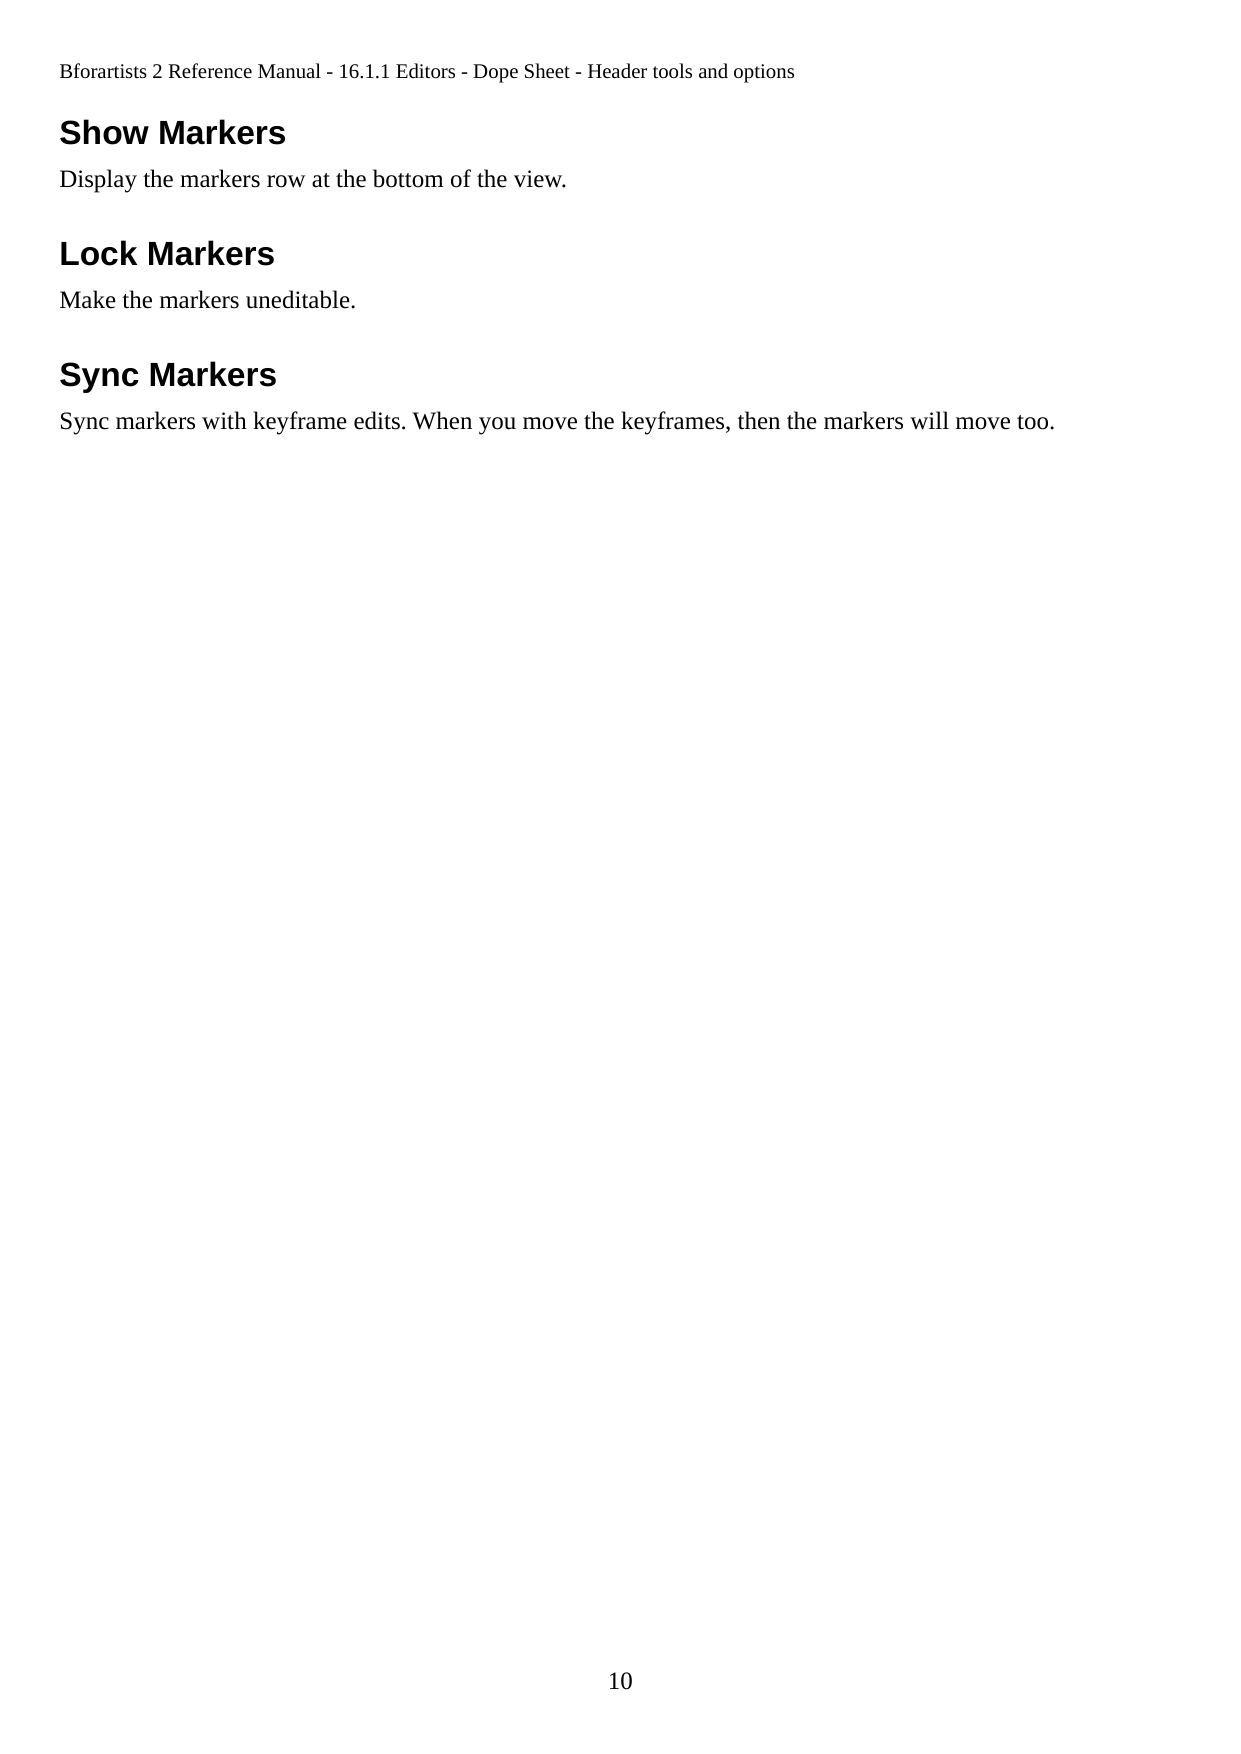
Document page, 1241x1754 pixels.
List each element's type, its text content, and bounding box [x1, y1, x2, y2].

subtitle Show Markers [59, 113, 1181, 151]
subtitle Sync Markers [59, 355, 1181, 393]
text Display the markers row at the bottom of the view. [59, 164, 1181, 192]
subtitle Lock Markers [59, 234, 1181, 272]
text Make the markers uneditable. [59, 285, 1181, 313]
text Sync markers with keyframe edits. When you move the keyframes, then the markers will move too. [59, 406, 1181, 434]
